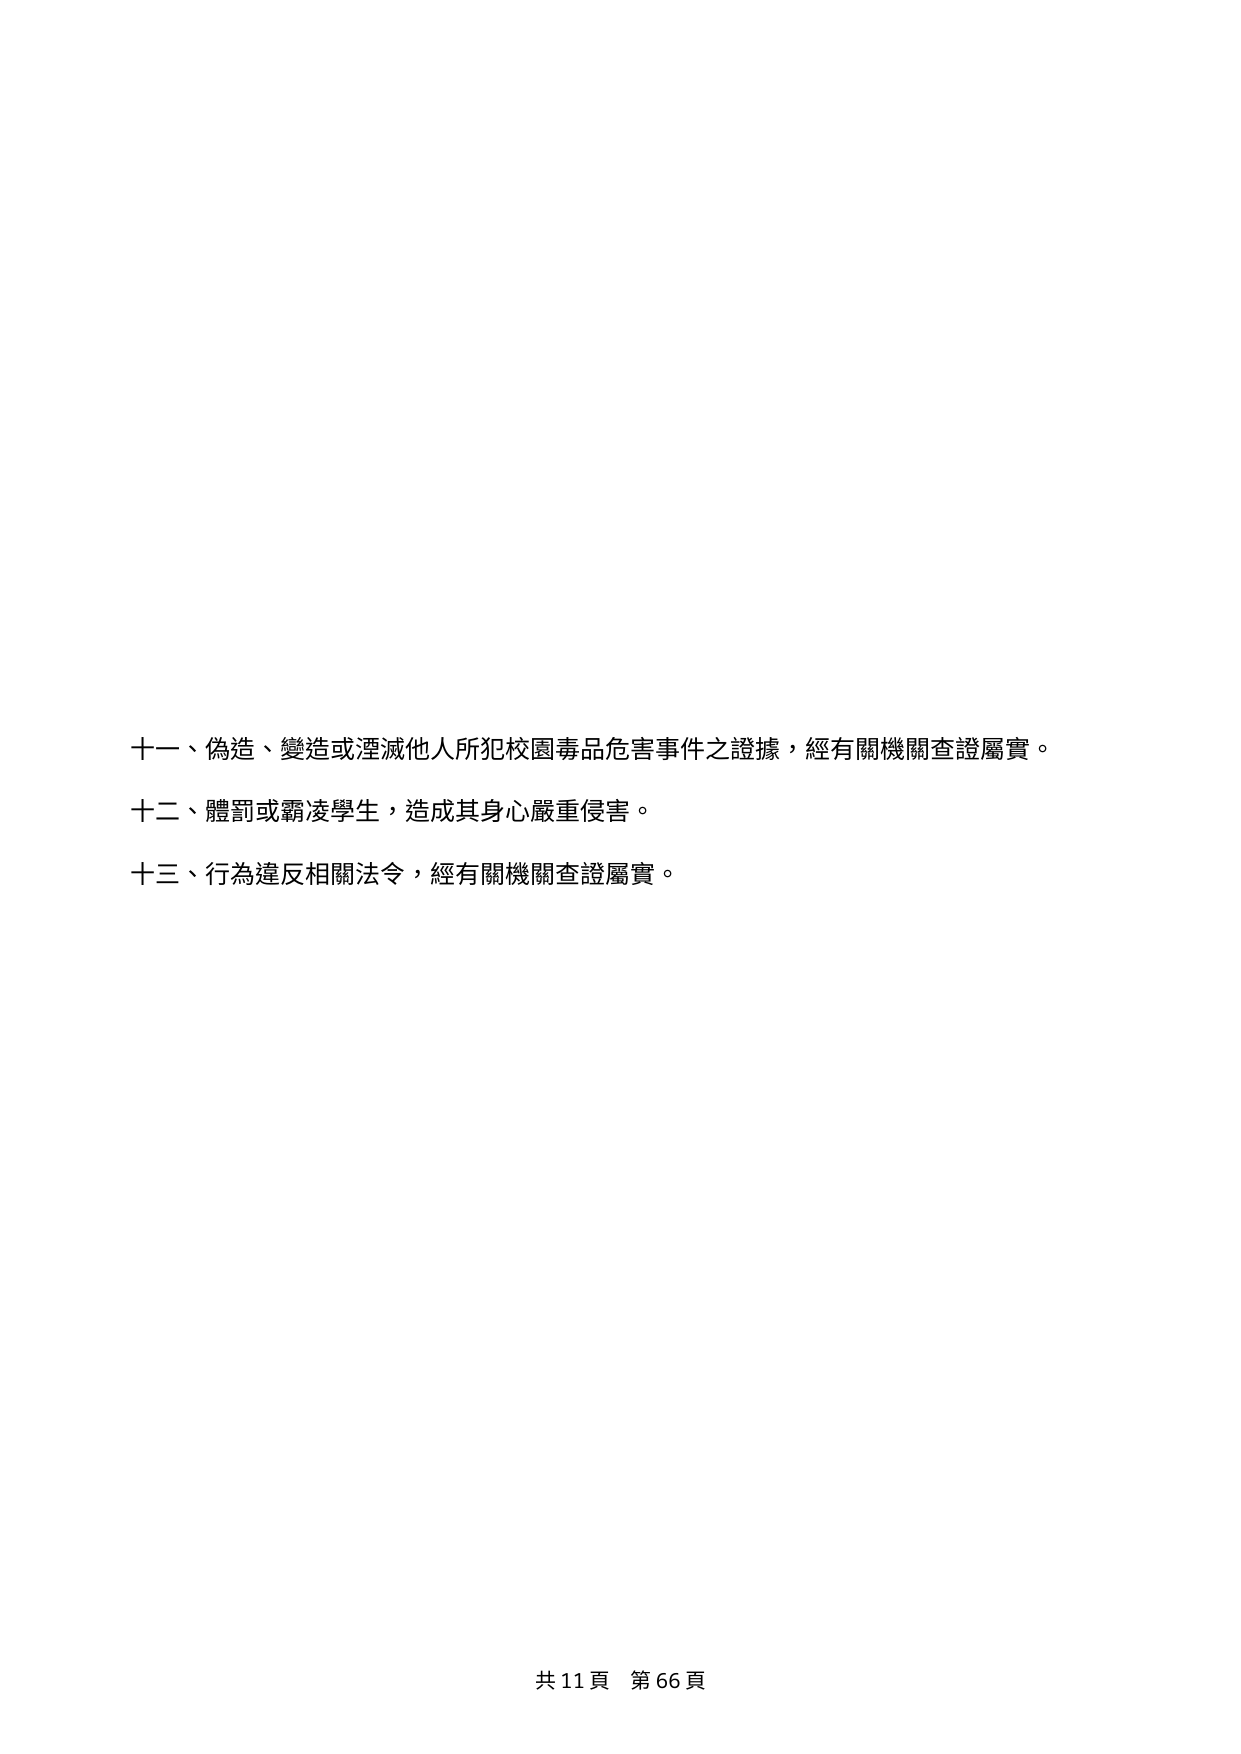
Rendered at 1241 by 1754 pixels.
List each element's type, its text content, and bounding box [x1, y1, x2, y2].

text 十二、體罰或霸凌學生，造成其身心嚴重侵害。 [118, 768, 1122, 831]
text 十三、行為違反相關法令，經有關機關查證屬實。 [118, 831, 1122, 893]
text 十一、偽造、變造或湮滅他人所犯校園毒品危害事件之證據，經有關機關查證屬實。 [118, 706, 1122, 768]
